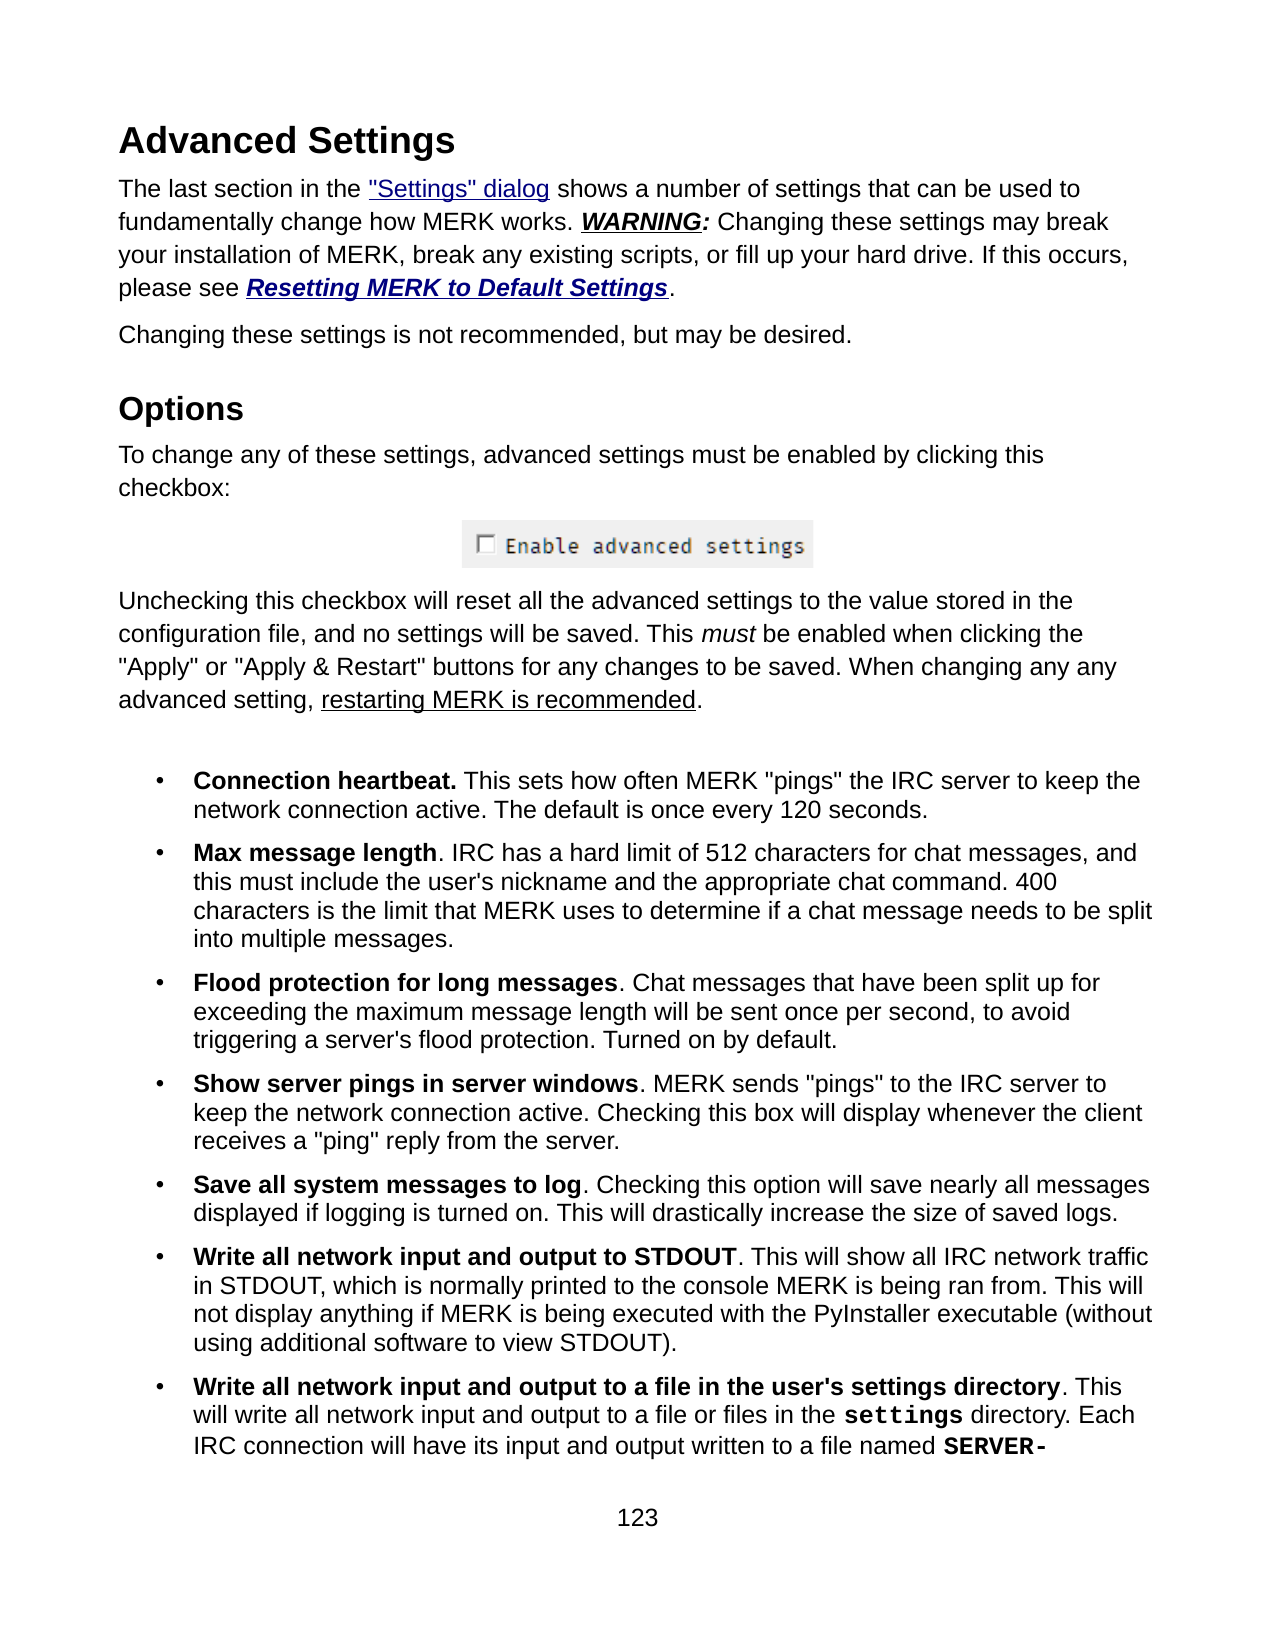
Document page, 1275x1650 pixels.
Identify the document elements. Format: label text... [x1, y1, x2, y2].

text To change any of these settings, advanced settings must be enabled by clicking this checkbox: [118, 440, 1157, 502]
list Flood protection for long messages. Chat messages that have been split up for exceeding the maximum message length will be sent once per second, to avoid triggering a server's flood protection. Turned on by default. [156, 968, 1157, 1054]
list Show server pings in server windows. MERK sends "pings" to the IRC server to keep the network connection active. Checking this box will display whenever the client receives a "ping" reply from the server. [156, 1069, 1157, 1155]
subtitle Options [118, 389, 1157, 427]
text The last section in the "Settings" dialog shows a number of settings that can be used to fundamentally change how MERK works. WARNING: Changing these settings may break your installation of MERK, break any existing scripts, or fill up your hard drive. If this occurs, please see Resetting MERK to Default Settings. [118, 174, 1157, 302]
list Max message length. IRC has a hard limit of 512 characters for chat messages, and this must include the user's nickname and the appropriate chat command. 400 characters is the limit that MERK uses to determine if a chat message needs to be split into multiple messages. [156, 838, 1157, 953]
picture [461, 520, 814, 568]
list Connection heartbeat. This sets how often MERK "pings" the IRC server to keep the network connection active. The default is once every 120 seconds. [156, 766, 1157, 823]
list Save all system messages to log. Checking this option will save nearly all messages displayed if logging is turned on. This will drastically increase the size of saved logs. [156, 1169, 1157, 1227]
list Write all network input and output to STDOUT. This will show all IRC network traffic in STDOUT, which is normally printed to the console MERK is being ran from. This will not display anything if MERK is being executed with the PyInstaller executable (without using additional software to view STDOUT). [156, 1242, 1157, 1357]
text Changing these settings is not recommended, but may be desired. [118, 320, 1157, 349]
list Write all network input and output to a file in the user's settings directory. This will write all network input and output to a file or files in the settings directory. Each IRC connection will have its input and output written to a file named SERVER- [156, 1371, 1157, 1462]
text Unchecking this checkbox will reset all the advanced settings to the value stored in the configuration file, and no settings will be saved. This must be enabled when clicking the "Apply" or "Apply & Restart" buttons for any changes to be saved. When changing any any advanced setting, restarting MERK is recommended. [118, 586, 1157, 747]
subtitle Advanced Settings [118, 118, 1157, 161]
